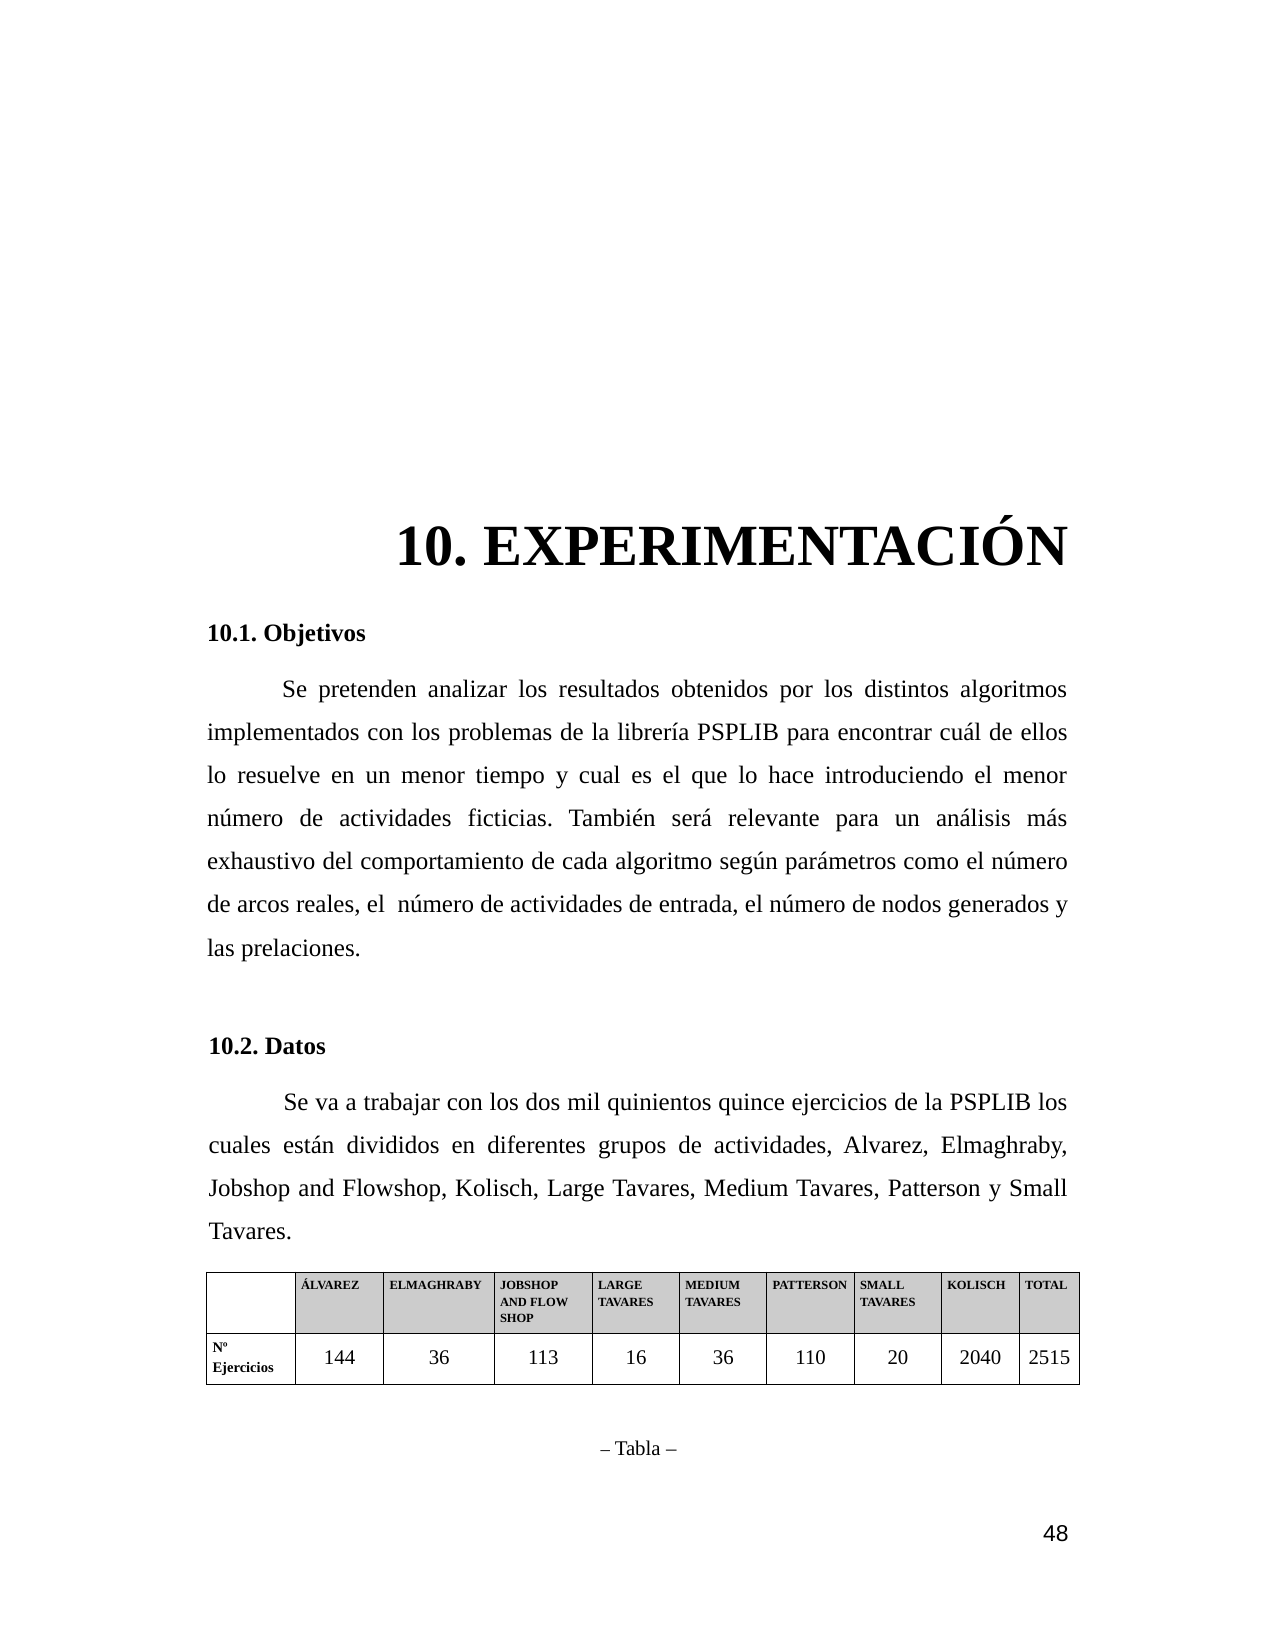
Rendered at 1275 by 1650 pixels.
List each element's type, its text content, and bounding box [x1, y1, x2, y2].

text 10. EXPERIMENTACIÓN [207, 511, 1068, 578]
table_cell 2040 [942, 1334, 1019, 1383]
table_cell 113 [495, 1334, 592, 1383]
table_header [207, 1273, 295, 1333]
text – Tabla – [208, 1436, 1068, 1460]
table_cell Nº Ejercicios [207, 1334, 295, 1383]
table_cell 110 [767, 1334, 854, 1383]
table_header PATTERSON [767, 1273, 854, 1333]
table_header LARGE TAVARES [593, 1273, 679, 1333]
text 10.2. Datos [208, 1031, 1068, 1060]
text Se pretenden analizar los resultados obtenidos por los distintos algoritmos implementados con los problemas de la librería PSPLIB para encontrar cuál de ellos lo resuelve en un menor tiempo y cual es el que lo hace introduciendo el menor número de actividades ficticias. También será relevante para un análisis más exhaustivo del comportamiento de cada algoritmo según parámetros como el número de arcos reales, el número de actividades de entrada, el número de nodos generados y las prelaciones. [207, 674, 1068, 961]
text Se va a trabajar con los dos mil quinientos quince ejercicios de la PSPLIB los cuales están divididos en diferentes grupos de actividades, Alvarez, Elmaghraby, Jobshop and Flowshop, Kolisch, Large Tavares, Medium Tavares, Patterson y Small Tavares. [208, 1087, 1068, 1245]
table_header ÁLVAREZ [296, 1273, 383, 1333]
table_header ELMAGHRABY [384, 1273, 494, 1333]
table_header KOLISCH [942, 1273, 1019, 1333]
table_cell 16 [593, 1334, 679, 1383]
table_cell 36 [680, 1334, 766, 1383]
table_cell 36 [384, 1334, 494, 1383]
table_header MEDIUM TAVARES [680, 1273, 766, 1333]
text 10.1. Objetivos [207, 618, 1068, 647]
table_header SMALL TAVARES [855, 1273, 941, 1333]
table_cell 2515 [1020, 1334, 1079, 1383]
table_cell 144 [296, 1334, 383, 1383]
table_cell 20 [855, 1334, 941, 1383]
table_header TOTAL [1020, 1273, 1079, 1333]
table_header JOBSHOP AND FLOW SHOP [495, 1273, 592, 1333]
